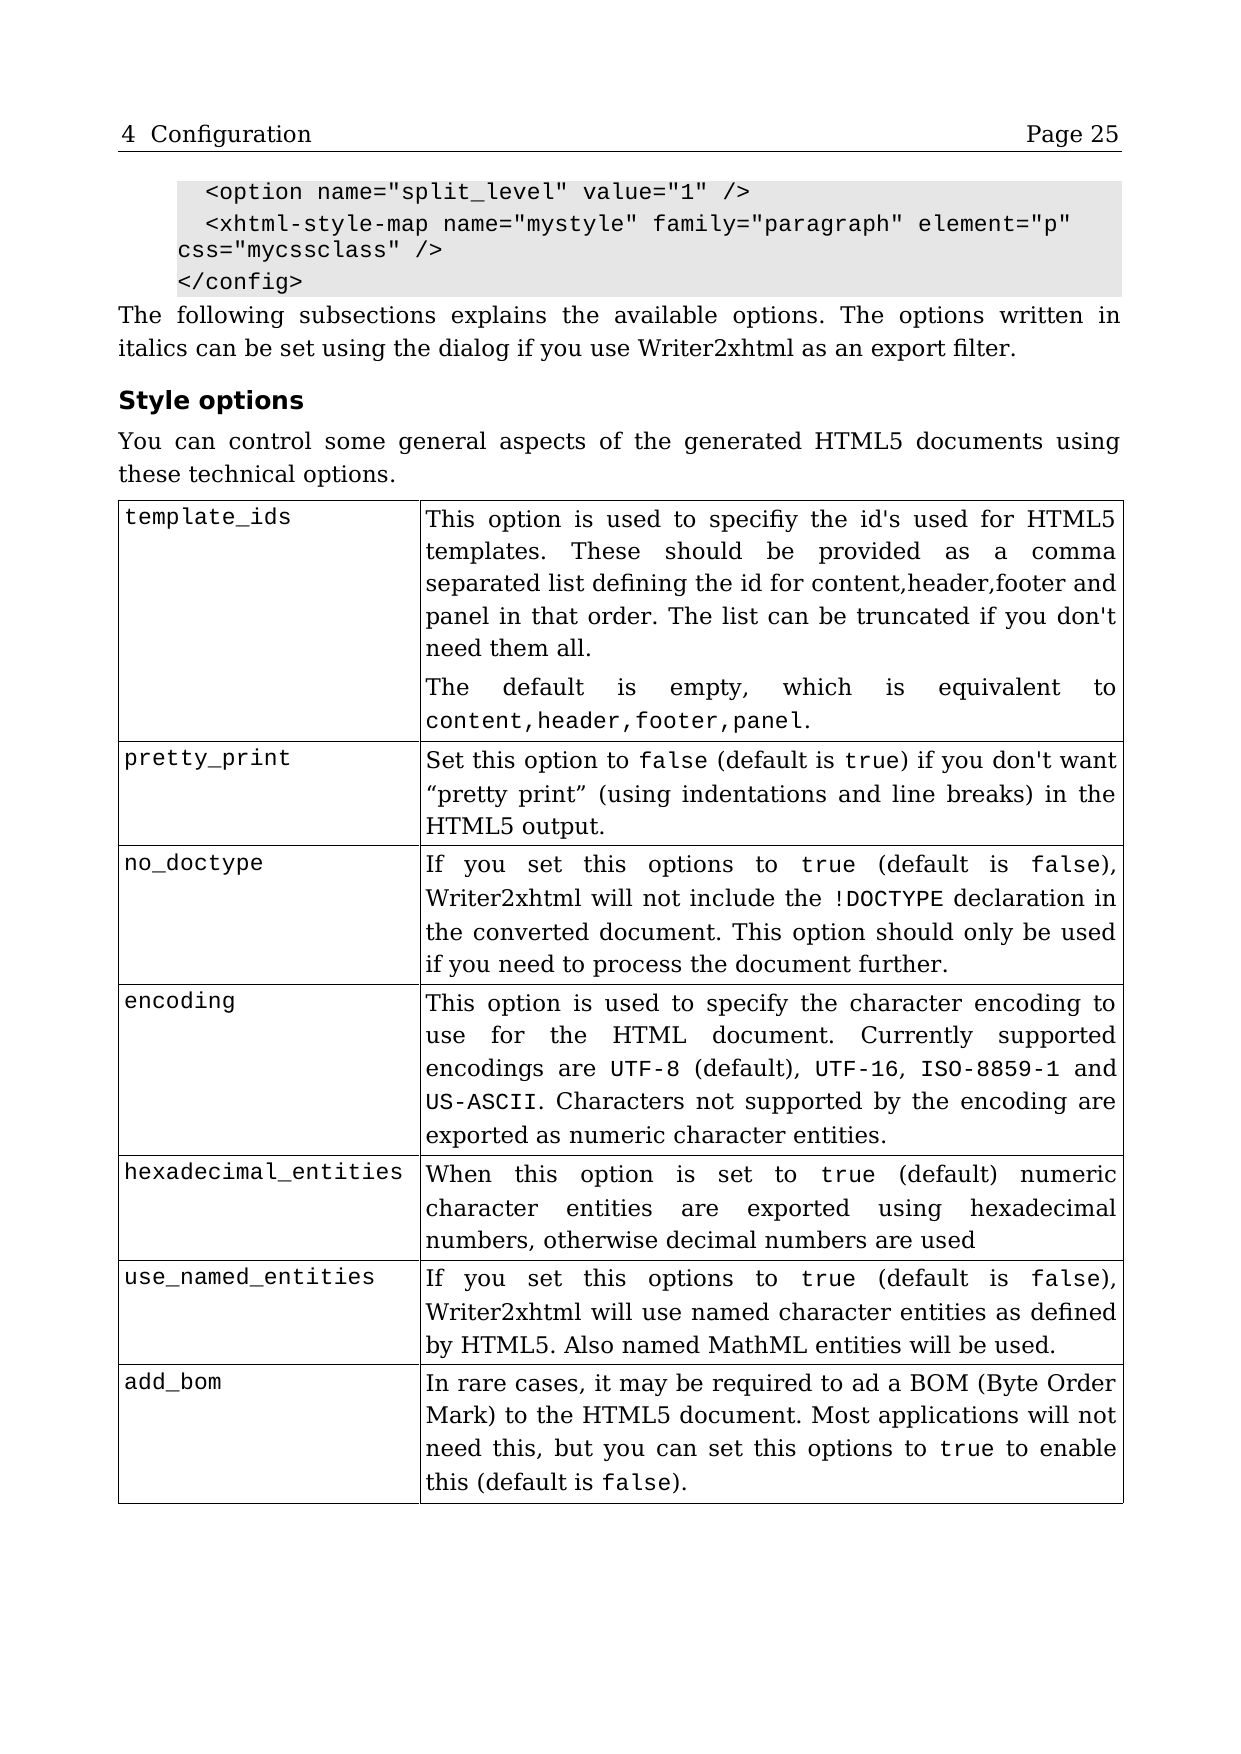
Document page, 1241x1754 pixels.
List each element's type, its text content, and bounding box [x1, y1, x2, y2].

table_cell hexadecimal_entities [119, 1156, 419, 1260]
table_header template_ids [119, 501, 419, 741]
table_cell use_named_entities [119, 1261, 419, 1364]
table_cell This option is used to specify the character encoding to use for the HTML document. Currently supported encodings are UTF-8 (default), UTF-16, ISO-8859-1 and US-ASCII. Characters not supported by the encoding are exported as numeric character entities. [421, 985, 1123, 1155]
text </config> [177, 271, 1122, 297]
subtitle Style options [118, 387, 1122, 416]
text The following subsections explains the available options. The options written in italics can be set using the dialog if you use Writer2xhtml as an export filter. [118, 302, 1122, 362]
table_cell If you set this options to true (default is false), Writer2xhtml will use named character entities as defined by HTML5. Also named MathML entities will be used. [421, 1261, 1123, 1364]
table_cell encoding [119, 985, 419, 1155]
table_cell add_bom [119, 1365, 419, 1503]
table_cell When this option is set to true (default) numeric character entities are exported using hexadecimal numbers, otherwise decimal numbers are used [421, 1156, 1123, 1260]
table_cell no_doctype [119, 846, 419, 984]
text <xhtml-style-map name="mystyle" family="paragraph" element="p" css="mycssclass" /> [177, 212, 1122, 264]
table_cell pretty_print [119, 742, 419, 845]
text You can control some general aspects of the generated HTML5 documents using these technical options. [118, 428, 1122, 487]
table_cell If you set this options to true (default is false), Writer2xhtml will not include the !DOCTYPE declaration in the converted document. This option should only be used if you need to process the document further. [421, 846, 1123, 984]
table_cell Set this option to false (default is true) if you don't want “pretty print” (using indentations and line breaks) in the HTML5 output. [421, 742, 1123, 845]
table_cell In rare cases, it may be required to ad a BOM (Byte Order Mark) to the HTML5 document. Most applications will not need this, but you can set this options to true to enable this (default is false). [421, 1365, 1123, 1503]
text <option name="split_level" value="1" /> [177, 181, 1122, 207]
table_header This option is used to specifiy the id's used for HTML5 templates. These should be provided as a comma separated list defining the id for content,header,footer and panel in that order. The list can be truncated if you don't need them all. The default is empty, which is equivalent to content,header,footer,panel. [421, 501, 1123, 741]
